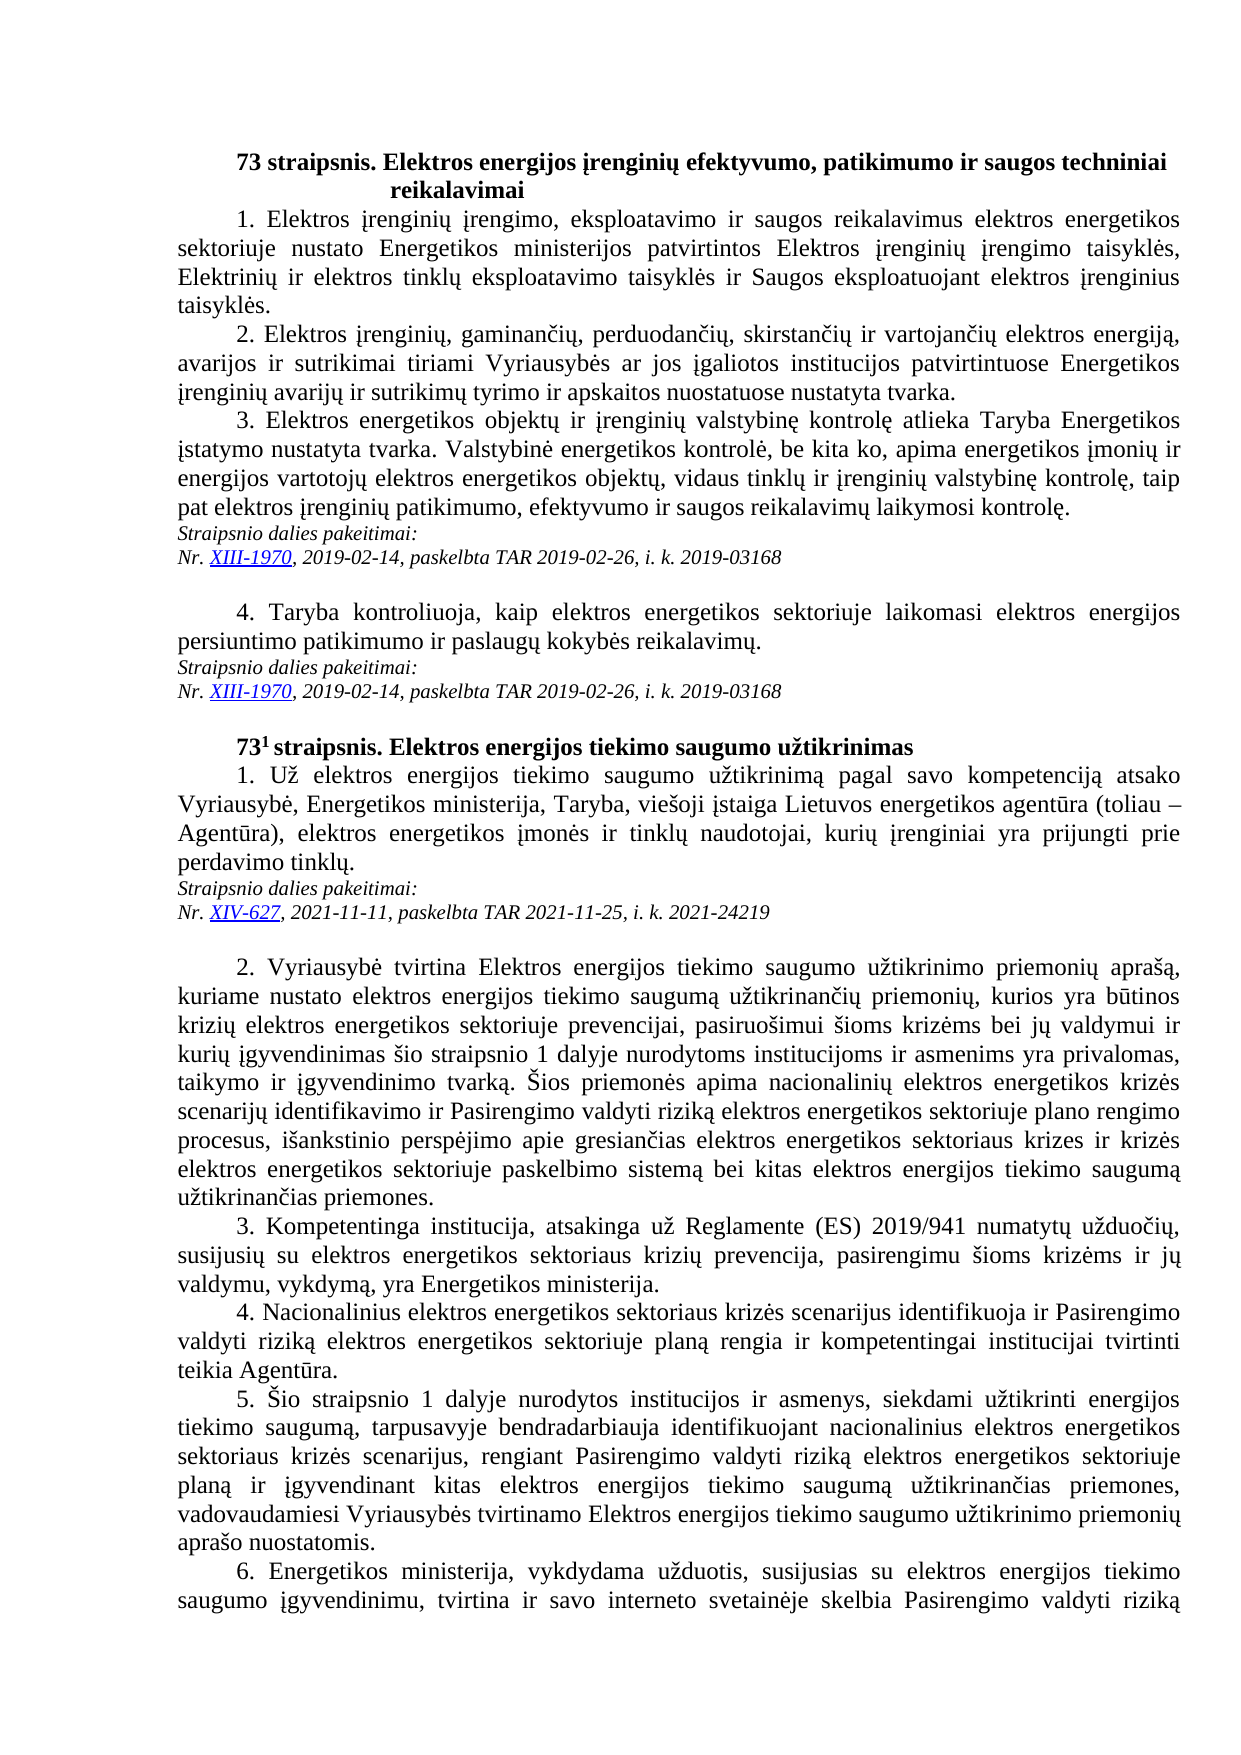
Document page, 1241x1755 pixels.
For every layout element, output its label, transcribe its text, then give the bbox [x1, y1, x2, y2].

text 1. Už elektros energijos tiekimo saugumo užtikrinimą pagal savo kompetenciją atsako Vyriausybė, Energetikos ministerija, Taryba, viešoji įstaiga Lietuvos energetikos agentūra (toliau – Agentūra), elektros energetikos įmonės ir tinklų naudotojai, kurių įrenginiai yra prijungti prie perdavimo tinklų. [177, 761, 1181, 876]
text Straipsnio dalies pakeitimai: [177, 876, 1181, 900]
text 4. Taryba kontroliuoja, kaip elektros energetikos sektoriuje laikomasi elektros energijos persiuntimo patikimumo ir paslaugų kokybės reikalavimų. [177, 597, 1181, 655]
text 4. Nacionalinius elektros energetikos sektoriaus krizės scenarijus identifikuoja ir Pasirengimo valdyti riziką elektros energetikos sektoriuje planą rengia ir kompetentingai institucijai tvirtinti teikia Agentūra. [177, 1297, 1181, 1384]
text 3. Kompetentinga institucija, atsakinga už Reglamente (ES) 2019/941 numatytų užduočių, susijusių su elektros energetikos sektoriaus krizių prevencija, pasirengimu šioms krizėms ir jų valdymu, vykdymą, yra Energetikos ministerija. [177, 1211, 1181, 1297]
text Nr. XIII-1970, 2019-02-14, paskelbta TAR 2019-02-26, i. k. 2019-03168 [177, 679, 1181, 703]
text 73 straipsnis. Elektros energijos įrenginių efektyvumo, patikimumo ir saugos techniniai reikalavimai [236, 147, 1181, 204]
text 5. Šio straipsnio 1 dalyje nurodytos institucijos ir asmenys, siekdami užtikrinti energijos tiekimo saugumą, tarpusavyje bendradarbiauja identifikuojant nacionalinius elektros energetikos sektoriaus krizės scenarijus, rengiant Pasirengimo valdyti riziką elektros energetikos sektoriuje planą ir įgyvendinant kitas elektros energijos tiekimo saugumą užtikrinančias priemones, vadovaudamiesi Vyriausybės tvirtinamo Elektros energijos tiekimo saugumo užtikrinimo priemonių aprašo nuostatomis. [177, 1384, 1181, 1556]
text 3. Elektros energetikos objektų ir įrenginių valstybinę kontrolę atlieka Taryba Energetikos įstatymo nustatyta tvarka. Valstybinė energetikos kontrolė, be kita ko, apima energetikos įmonių ir energijos vartotojų elektros energetikos objektų, vidaus tinklų ir įrenginių valstybinę kontrolę, taip pat elektros įrenginių patikimumo, efektyvumo ir saugos reikalavimų laikymosi kontrolę. [177, 406, 1181, 521]
text 2. Vyriausybė tvirtina Elektros energijos tiekimo saugumo užtikrinimo priemonių aprašą, kuriame nustato elektros energijos tiekimo saugumą užtikrinančių priemonių, kurios yra būtinos krizių elektros energetikos sektoriuje prevencijai, pasiruošimui šioms krizėms bei jų valdymui ir kurių įgyvendinimas šio straipsnio 1 dalyje nurodytoms institucijoms ir asmenims yra privalomas, taikymo ir įgyvendinimo tvarką. Šios priemonės apima nacionalinių elektros energetikos krizės scenarijų identifikavimo ir Pasirengimo valdyti riziką elektros energetikos sektoriuje plano rengimo procesus, išankstinio perspėjimo apie gresiančias elektros energetikos sektoriaus krizes ir krizės elektros energetikos sektoriuje paskelbimo sistemą bei kitas elektros energijos tiekimo saugumą užtikrinančias priemones. [177, 952, 1181, 1211]
text Nr. XIII-1970, 2019-02-14, paskelbta TAR 2019-02-26, i. k. 2019-03168 [177, 545, 1181, 569]
text 731 straipsnis. Elektros energijos tiekimo saugumo užtikrinimas [177, 732, 1181, 761]
text Nr. XIV-627, 2021-11-11, paskelbta TAR 2021-11-25, i. k. 2021-24219 [177, 900, 1181, 924]
text 6. Energetikos ministerija, vykdydama užduotis, susijusias su elektros energijos tiekimo saugumo įgyvendinimu, tvirtina ir savo interneto svetainėje skelbia Pasirengimo valdyti riziką [177, 1556, 1181, 1614]
text Straipsnio dalies pakeitimai: [177, 521, 1181, 545]
text Straipsnio dalies pakeitimai: [177, 655, 1181, 679]
text 1. Elektros įrenginių įrengimo, eksploatavimo ir saugos reikalavimus elektros energetikos sektoriuje nustato Energetikos ministerijos patvirtintos Elektros įrenginių įrengimo taisyklės, Elektrinių ir elektros tinklų eksploatavimo taisyklės ir Saugos eksploatuojant elektros įrenginius taisyklės. [177, 204, 1181, 319]
text 2. Elektros įrenginių, gaminančių, perduodančių, skirstančių ir vartojančių elektros energiją, avarijos ir sutrikimai tiriami Vyriausybės ar jos įgaliotos institucijos patvirtintuose Energetikos įrenginių avarijų ir sutrikimų tyrimo ir apskaitos nuostatuose nustatyta tvarka. [177, 319, 1181, 406]
